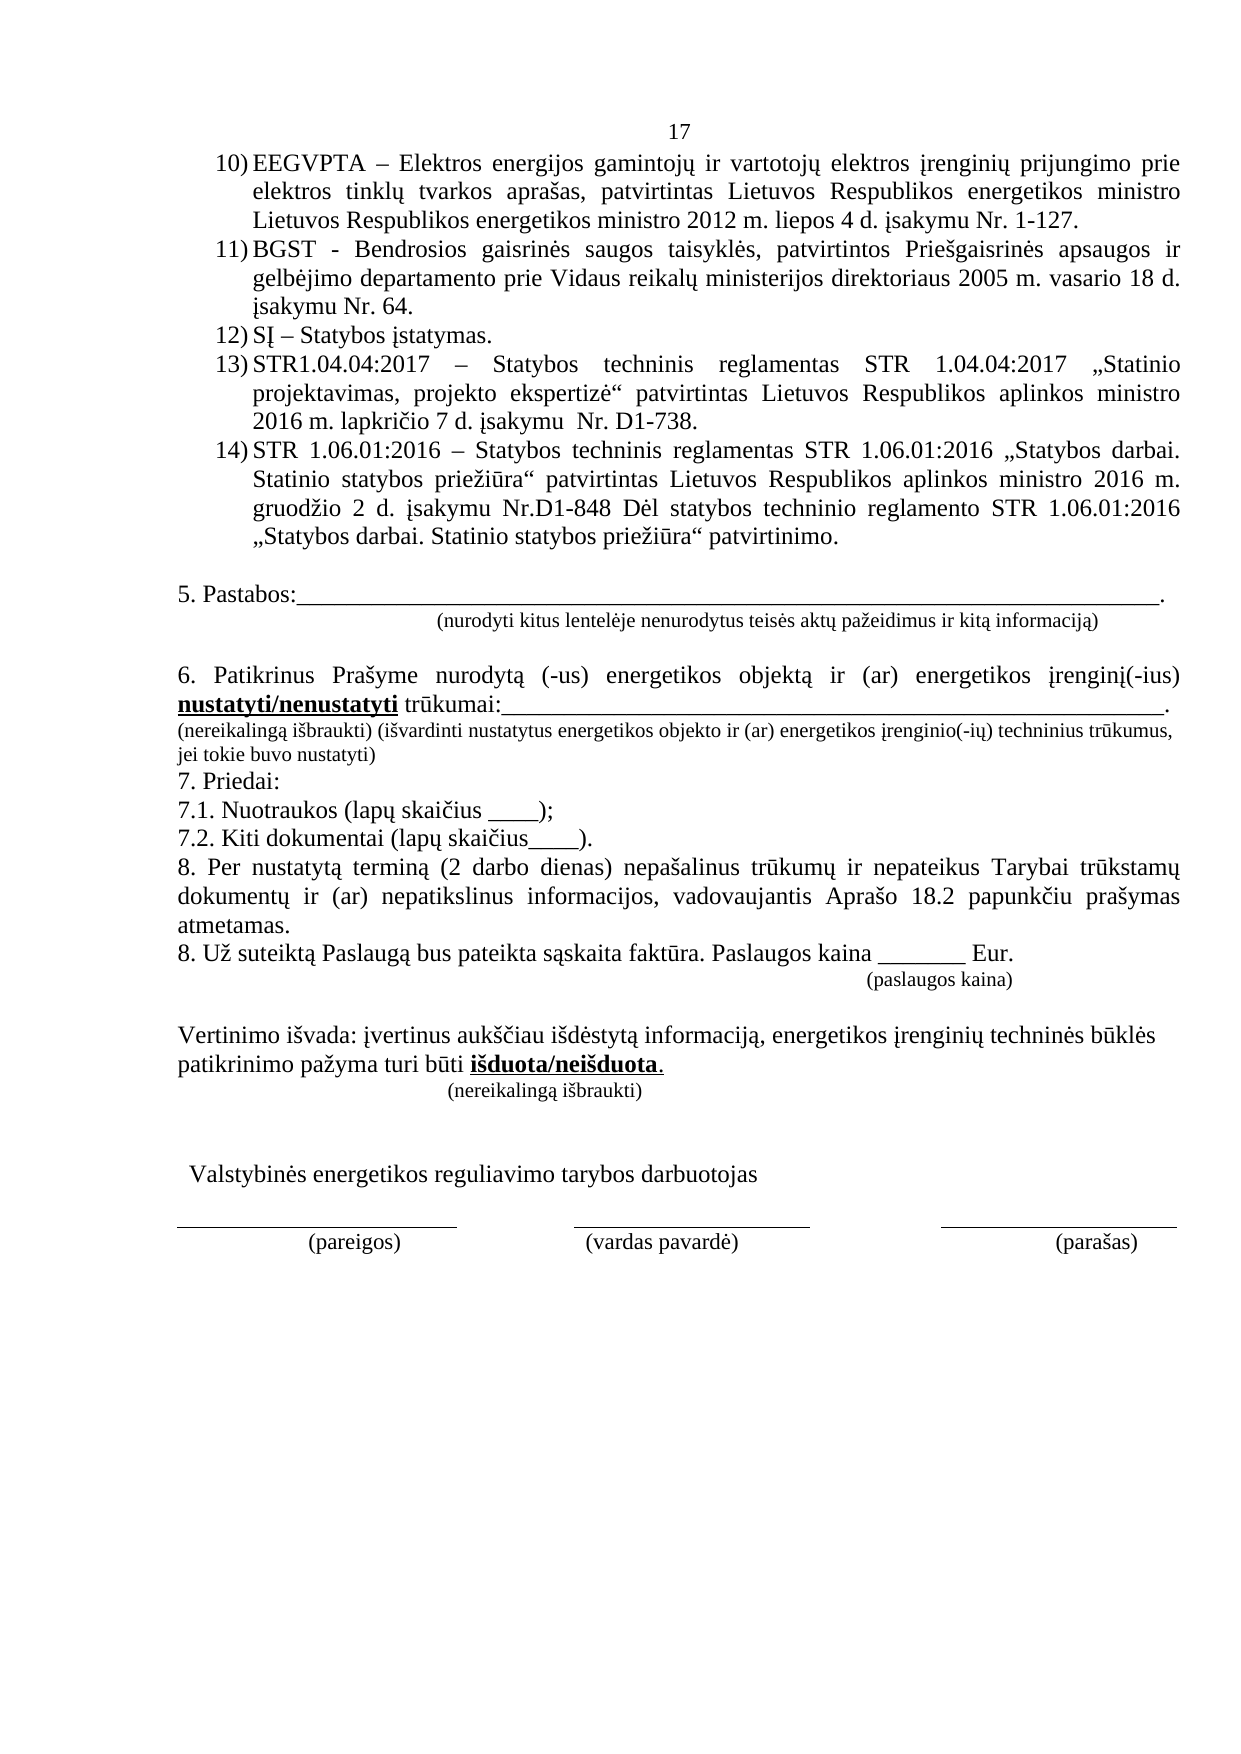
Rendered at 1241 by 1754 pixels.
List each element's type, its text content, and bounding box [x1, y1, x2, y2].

text 12) SĮ – Statybos įstatymas. [215, 320, 1181, 349]
text (nereikalingą išbraukti) (išvardinti nustatytus energetikos objekto ir (ar) energetikos įrenginio(-ių) techninius trūkumus, jei tokie buvo nustatyti) [177, 718, 1181, 766]
text Vertinimo išvada: įvertinus aukščiau išdėstytą informaciją, energetikos įrenginių techninės būklės patikrinimo pažyma turi būti išduota/neišduota. [177, 1020, 1181, 1078]
table_cell (parašas) [941, 1228, 1177, 1254]
text 6. Patikrinus Prašyme nurodytą (-us) energetikos objektą ir (ar) energetikos įrenginį(-ius) nustatyti/nenustatyti trūkumai:_____________________________________________________. [177, 660, 1181, 718]
text 5. Pastabos:_____________________________________________________________________. [177, 579, 1181, 608]
text 7.2. Kiti dokumentai (lapų skaičius____). [177, 823, 1181, 852]
table_header Valstybinės energetikos reguliavimo tarybos darbuotojas [177, 1159, 1177, 1226]
text 13) STR1.04.04:2017 – Statybos techninis reglamentas STR 1.04.04:2017 „Statinio projektavimas, projekto ekspertizė“ patvirtintas Lietuvos Respublikos aplinkos ministro 2016 m. lapkričio 7 d. įsakymu Nr. D1-738. [215, 349, 1181, 435]
text 7. Priedai: [177, 766, 1181, 795]
text (nereikalingą išbraukti) [312, 1078, 1181, 1102]
text 14) STR 1.06.01:2016 – Statybos techninis reglamentas STR 1.06.01:2016 „Statybos darbai. Statinio statybos priežiūra“ patvirtintas Lietuvos Respublikos aplinkos ministro 2016 m. gruodžio 2 d. įsakymu Nr.D1-848 Dėl statybos techninio reglamento STR 1.06.01:2016 „Statybos darbai. Statinio statybos priežiūra“ patvirtinimo. [215, 435, 1181, 550]
text 10) EEGVPTA – Elektros energijos gamintojų ir vartotojų elektros įrenginių prijungimo prie elektros tinklų tvarkos aprašas, patvirtintas Lietuvos Respublikos energetikos ministro Lietuvos Respublikos energetikos ministro 2012 m. liepos 4 d. įsakymu Nr. 1-127. [215, 148, 1181, 234]
table_cell [810, 1226, 941, 1254]
table_cell (pareigos) [177, 1228, 457, 1254]
text 7.1. Nuotraukos (lapų skaičius ____); [177, 795, 1181, 823]
text (paslaugos kaina) [447, 967, 1181, 991]
table_cell [457, 1226, 574, 1254]
text 8. Per nustatytą terminą (2 darbo dienas) nepašalinus trūkumų ir nepateikus Tarybai trūkstamų dokumentų ir (ar) nepatikslinus informacijos, vadovaujantis Aprašo 18.2 papunkčiu prašymas atmetamas. [177, 852, 1181, 938]
text 11) BGST - Bendrosios gaisrinės saugos taisyklės, patvirtintos Priešgaisrinės apsaugos ir gelbėjimo departamento prie Vidaus reikalų ministerijos direktoriaus 2005 m. vasario 18 d. įsakymu Nr. 64. [215, 234, 1181, 320]
table_cell (vardas pavardė) [574, 1228, 810, 1254]
text 8. Už suteiktą Paslaugą bus pateikta sąskaita faktūra. Paslaugos kaina _______ Eur. [177, 938, 1181, 967]
text (nurodyti kitus lentelėje nenurodytus teisės aktų pažeidimus ir kitą informaciją) [177, 608, 1181, 632]
